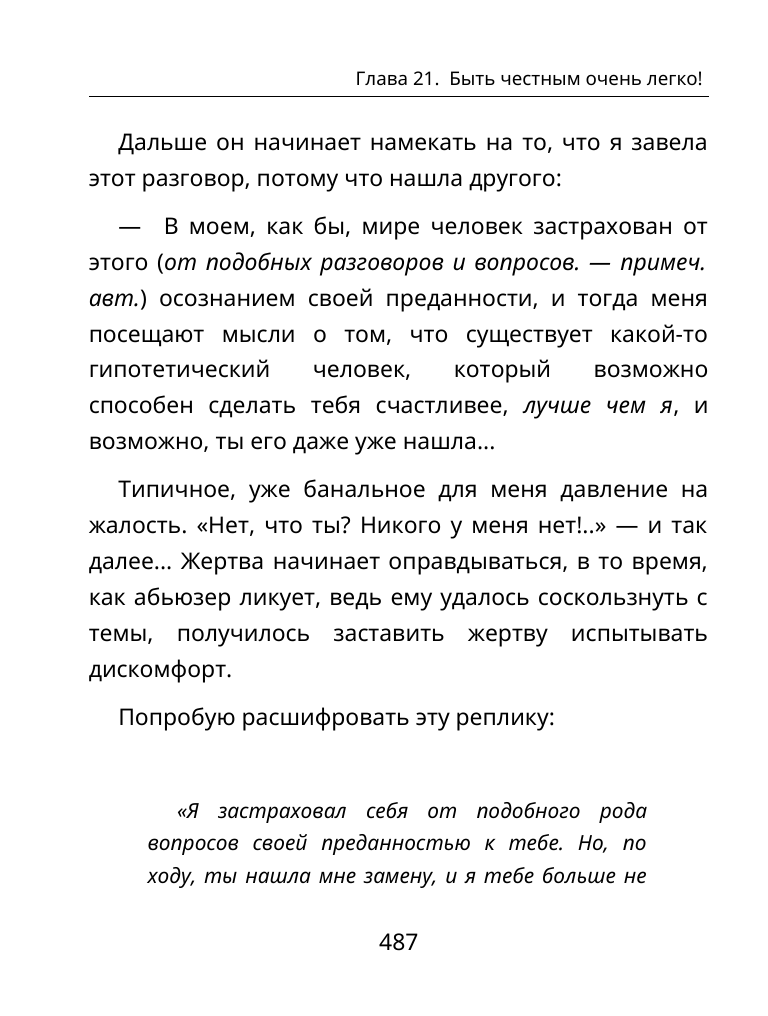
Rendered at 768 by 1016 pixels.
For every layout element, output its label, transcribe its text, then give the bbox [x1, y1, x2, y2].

text Дальше он начинает намекать на то, что я завела этот разговор, потому что нашла другого: [88, 126, 709, 193]
text «Я застраховал себя от подобного рода вопросов своей преданностью к тебе. Но, по ходу, ты нашла мне замену, и я тебе больше не [147, 796, 650, 889]
text Типичное, уже банальное для меня давление на жалость. «Нет, что ты? Никого у меня нет!..» — и так далее... Жертва начинает оправдываться, в то время, как абьюзер ликует, ведь ему удалось соскользнуть с темы, получилось заставить жертву испытывать дискомфорт. [88, 473, 709, 684]
text Попробую расшифровать эту реплику: [88, 700, 709, 732]
list В моем, как бы, мире человек застрахован от этого (от подобных разговоров и вопросов. — примеч. авт.) осознанием своей преданности, и тогда меня посещают мысли о том, что существует какой-то гипотетический человек, который возможно способен сделать тебя счастливее, лучше чем я, и возможно, ты его даже уже нашла... [88, 210, 709, 457]
